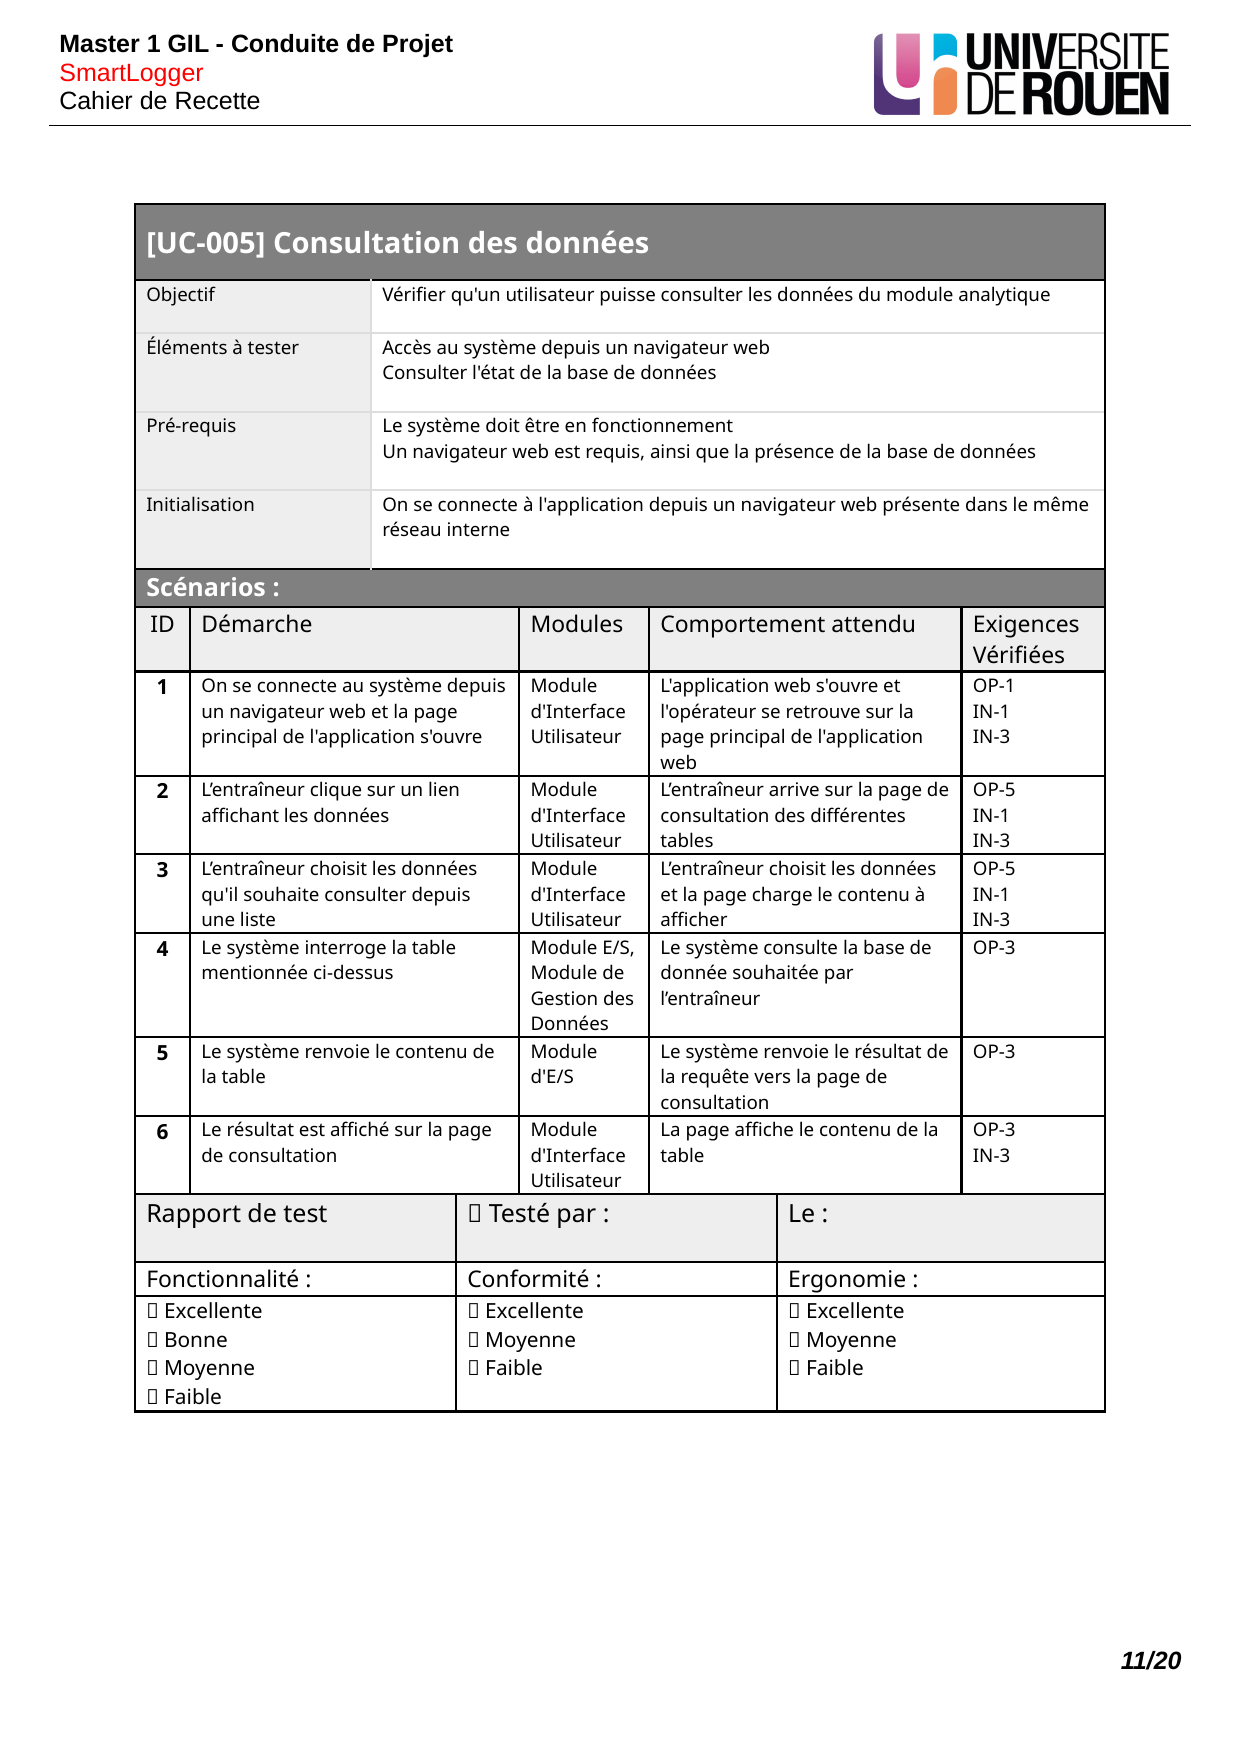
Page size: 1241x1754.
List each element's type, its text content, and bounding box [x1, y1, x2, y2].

table_cell Module d'Interface Utilisateur [520, 777, 648, 853]
table_cell Le système renvoie le résultat de la requête vers la page de consultation [650, 1038, 960, 1115]
table_cell 6 [136, 1117, 189, 1193]
table_cell Scénarios : [136, 570, 1104, 606]
table_cell Démarche [191, 608, 518, 670]
table_cell Le système consulte la base de donnée souhaitée par l’entraîneur [650, 934, 960, 1036]
table_cell Éléments à tester [136, 334, 370, 411]
table_cell Le résultat est affiché sur la page de consultation [191, 1117, 518, 1193]
table_cell L'application web s'ouvre et l'opérateur se retrouve sur la page principal de l'application web [650, 673, 960, 774]
table_cell  Testé par : [457, 1195, 776, 1261]
table_cell Modules [520, 608, 648, 670]
table_cell Le système interroge la table mentionnée ci-dessus [191, 934, 518, 1036]
table_cell La page affiche le contenu de la table [650, 1117, 960, 1193]
table_cell Module d'Interface Utilisateur [520, 1117, 648, 1193]
table_cell Module d'Interface Utilisateur [520, 673, 648, 774]
table_header [UC-005] Consultation des données [136, 205, 1104, 279]
table_cell Fonctionnalité : [136, 1263, 455, 1294]
table_cell Ergonomie : [778, 1263, 1104, 1294]
table_cell 4 [136, 934, 189, 1036]
table_cell Module E/S, Module de Gestion des Données [520, 934, 648, 1036]
table_cell 1 [136, 673, 189, 774]
table_cell Initialisation [136, 491, 370, 568]
table_cell Module d'Interface Utilisateur [520, 855, 648, 932]
table_cell OP-1 IN-1 IN-3 [963, 673, 1104, 774]
table_cell Le système renvoie le contenu de la table [191, 1038, 518, 1115]
table_cell L’entraîneur arrive sur la page de consultation des différentes tables [650, 777, 960, 853]
table_cell OP-5 IN-1 IN-3 [963, 777, 1104, 853]
table_cell L’entraîneur choisit les données qu'il souhaite consulter depuis une liste [191, 855, 518, 932]
picture [872, 32, 1170, 118]
table_cell Le : [778, 1195, 1104, 1261]
table_cell 3 [136, 855, 189, 932]
table_cell OP-3 IN-3 [963, 1117, 1104, 1193]
table_cell Pré-requis [136, 413, 370, 489]
table_cell Rapport de test [136, 1195, 455, 1261]
table_cell ID [136, 608, 189, 670]
table_cell Exigences Vérifiées [963, 608, 1104, 670]
table_cell OP-3 [963, 1038, 1104, 1115]
table_cell  Excellente  Moyenne  Faible [457, 1297, 776, 1410]
table_cell OP-3 [963, 934, 1104, 1036]
table_cell 5 [136, 1038, 189, 1115]
table_cell 2 [136, 777, 189, 853]
table_cell L’entraîneur choisit les données et la page charge le contenu à afficher [650, 855, 960, 932]
table_cell On se connecte à l'application depuis un navigateur web présente dans le même réseau interne [372, 491, 1104, 568]
table_cell Comportement attendu [650, 608, 960, 670]
table_cell Conformité : [457, 1263, 776, 1294]
table_cell Objectif [136, 281, 370, 332]
table_cell Vérifier qu'un utilisateur puisse consulter les données du module analytique [372, 281, 1104, 332]
table_cell  Excellente  Bonne  Moyenne  Faible [136, 1297, 455, 1410]
table_cell OP-5 IN-1 IN-3 [963, 855, 1104, 932]
table_cell  Excellente  Moyenne  Faible [778, 1297, 1104, 1410]
table_cell Accès au système depuis un navigateur web Consulter l'état de la base de données [372, 334, 1104, 411]
table_cell On se connecte au système depuis un navigateur web et la page principal de l'application s'ouvre [191, 673, 518, 774]
table_cell Module d'E/S [520, 1038, 648, 1115]
table_cell L’entraîneur clique sur un lien affichant les données [191, 777, 518, 853]
table_cell Le système doit être en fonctionnement Un navigateur web est requis, ainsi que la présence de la base de données [372, 413, 1104, 489]
